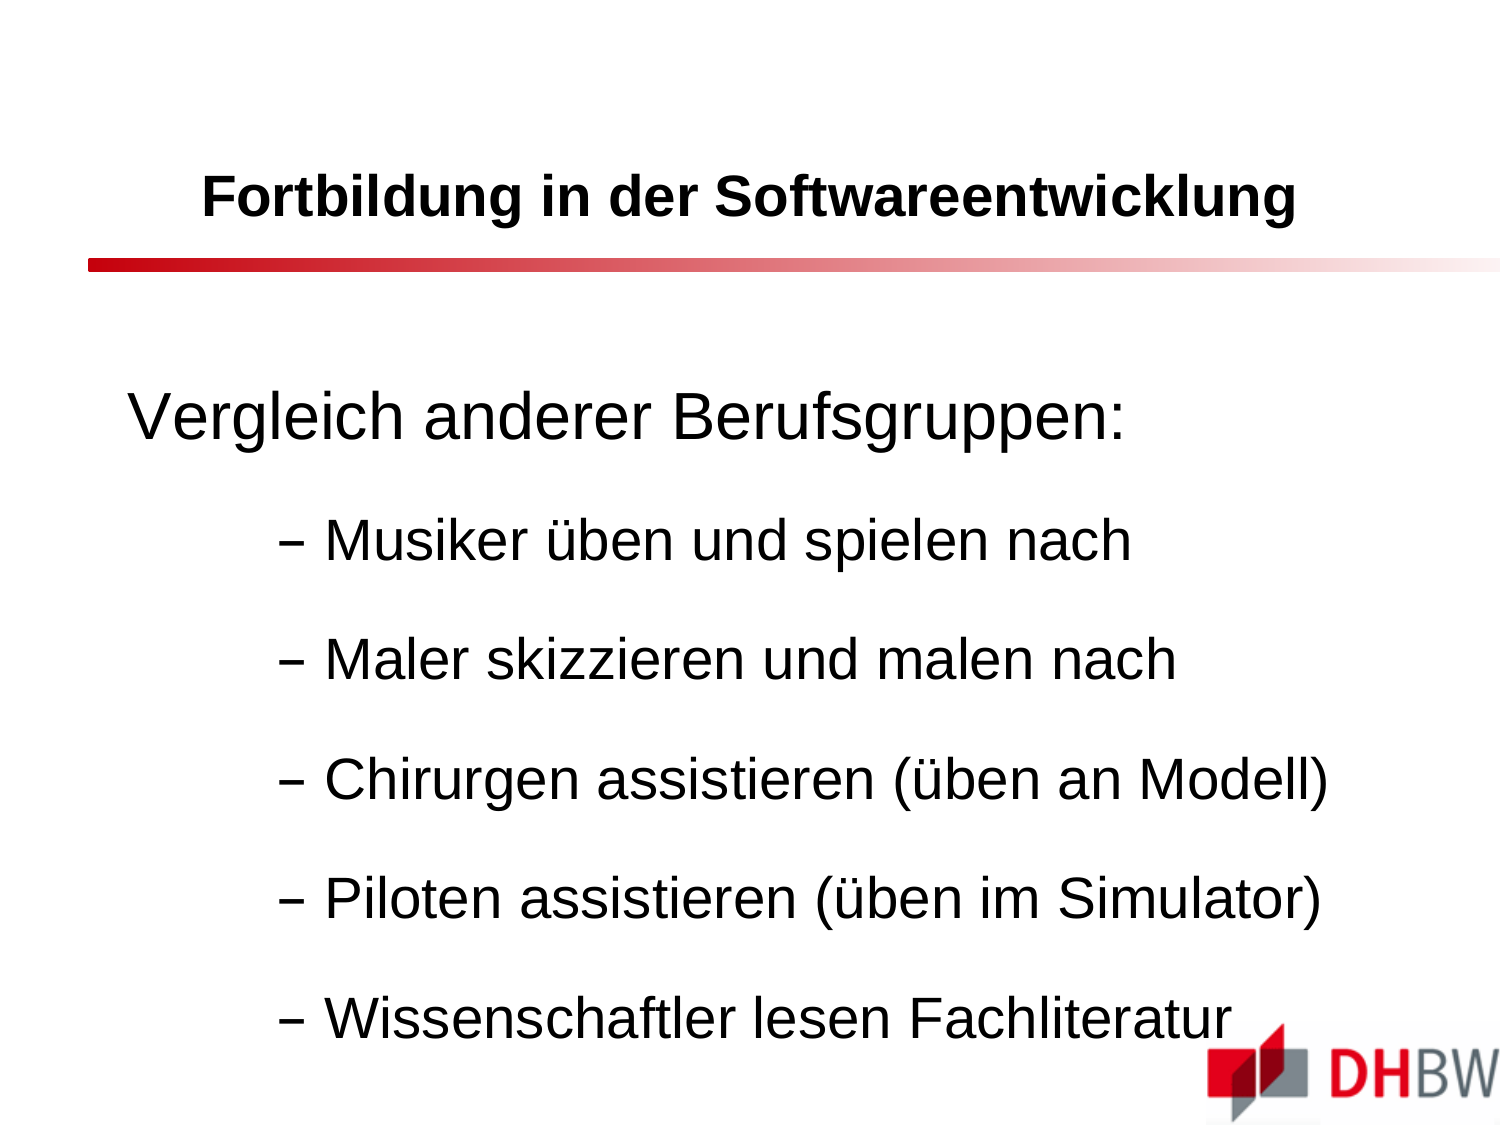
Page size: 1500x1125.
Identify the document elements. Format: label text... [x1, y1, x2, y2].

list Vergleich anderer Berufsgruppen: Musiker üben und spielen nach Maler skizzieren und malen nach Chirurgen assistieren (üben an Modell) Piloten assistieren (üben im Simulator) Wissenschaftler lesen Fachliteratur [113, 324, 1388, 1058]
picture [1206, 1021, 1500, 1125]
title Fortbildung in der Softwareentwicklung [112, 20, 1388, 367]
